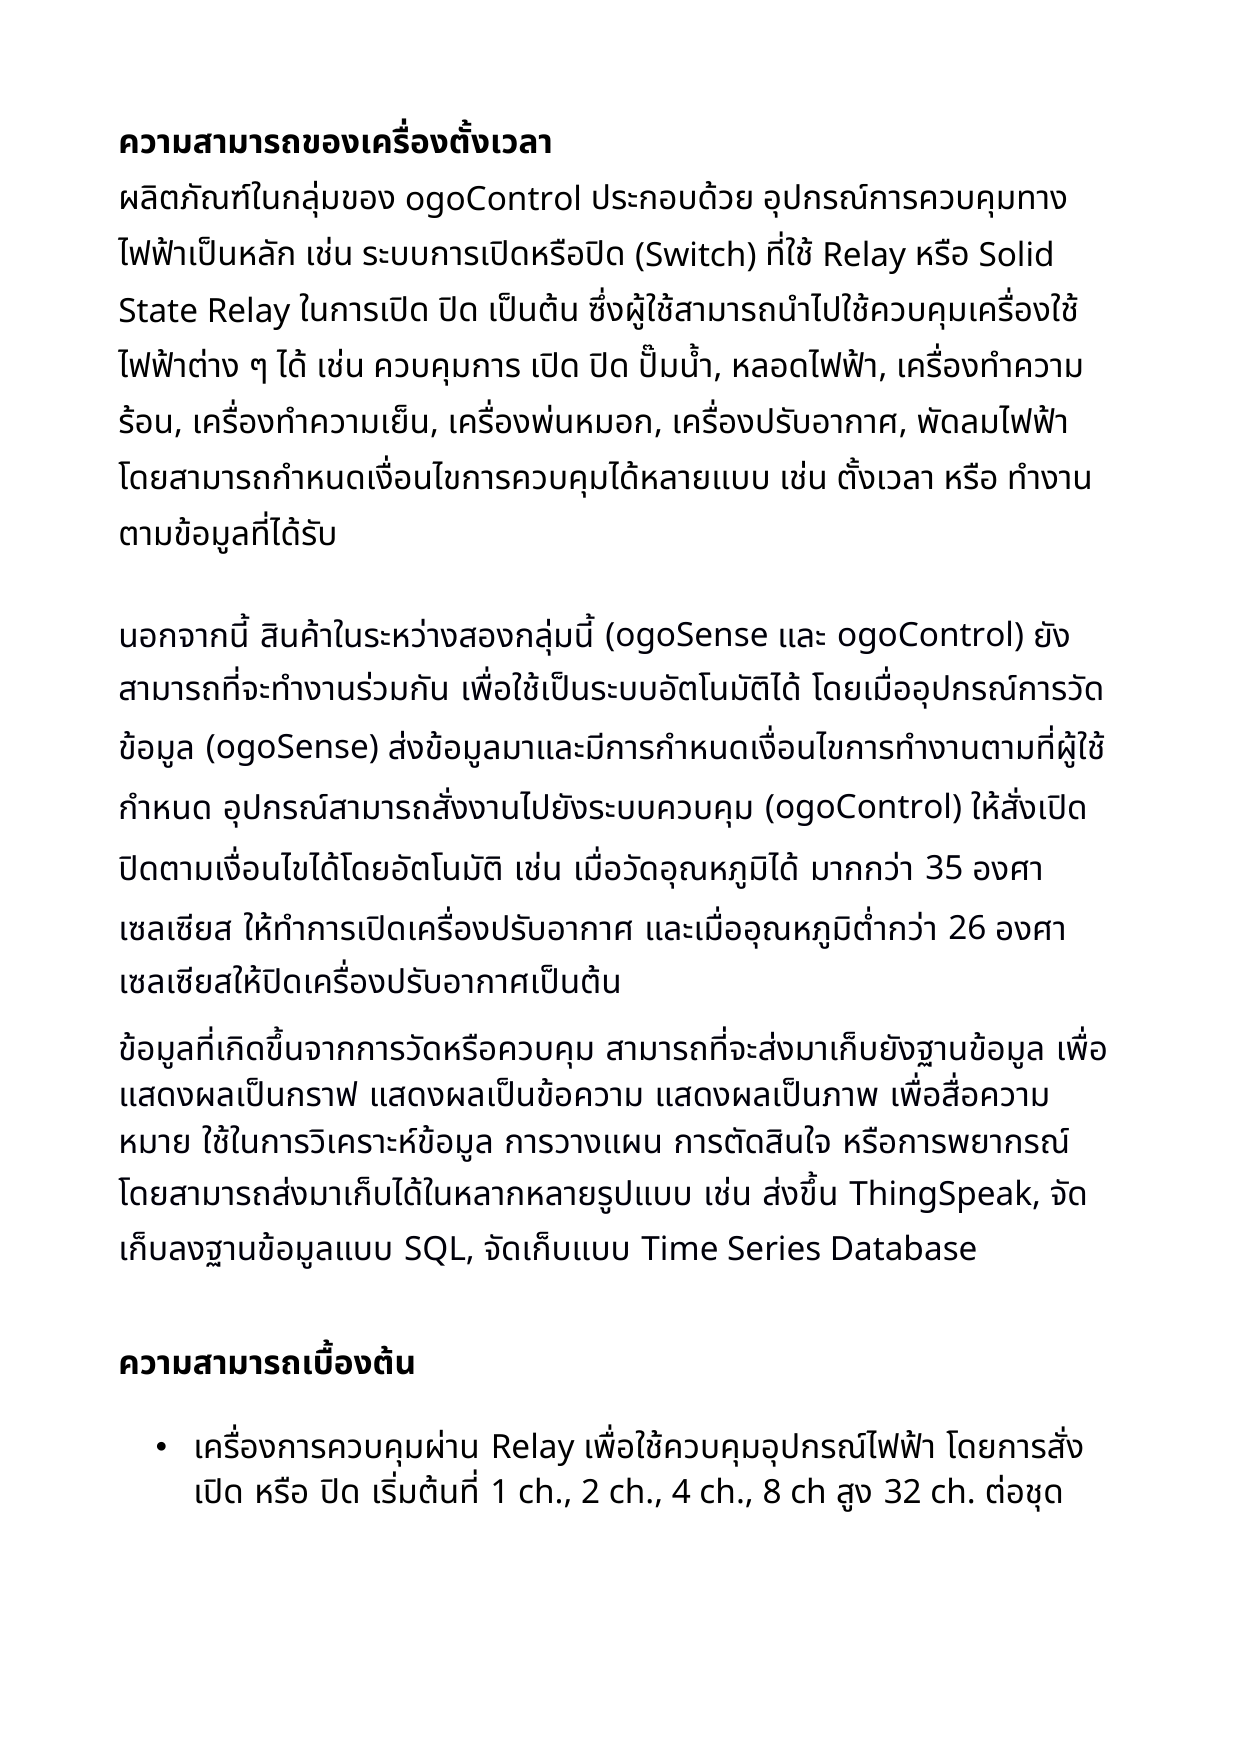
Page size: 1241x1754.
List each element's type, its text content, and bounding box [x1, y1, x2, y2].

text ความสามารถของเครื่องตั้งเวลา [118, 118, 1122, 174]
text ข้อมูลที่เกิดขึ้นจากการวัดหรือควบคุม สามารถที่จะส่งมาเก็บยังฐานข้อมูล เพื่อแสดงผลเป็นกราฟ แสดงผลเป็นข้อความ แสดงผลเป็นภาพ เพื่อสื่อความหมาย ใช้ในการวิเคราะห์ข้อมูล การวางแผน การตัดสินใจ หรือการพยากรณ์ โดยสามารถส่งมาเก็บได้ในหลากหลายรูปแบบ เช่น ส่งขึ้น ThingSpeak, จัดเก็บลงฐานข้อมูลแบบ SQL, จัดเก็บแบบ Time Series Database [118, 1029, 1122, 1270]
list เครื่องการควบคุมผ่าน Relay เพื่อใช้ควบคุมอุปกรณ์ไฟฟ้า โดยการสั่ง เปิด หรือ ปิด เริ่มต้นที่ 1 ch., 2 ch., 4 ch., 8 ch สูง 32 ch. ต่อชุด [156, 1423, 1122, 1513]
text นอกจากนี้ สินค้าในระหว่างสองกลุ่มนี้ (ogoSense และ ogoControl) ยังสามารถที่จะทำงานร่วมกัน เพื่อใช้เป็นระบบอัตโนมัติได้ โดยเมื่ออุปกรณ์การวัดข้อมูล (ogoSense) ส่งข้อมูลมาและมีการกำหนดเงื่อนไขการทำงานตามที่ผู้ใช้กำหนด อุปกรณ์สามารถสั่งงานไปยังระบบควบคุม (ogoControl) ให้สั่งเปิดปิดตามเงื่อนไขได้โดยอัตโนมัติ เช่น เมื่อวัดอุณหภูมิได้ มากกว่า 35 องศาเซลเซียส ให้ทำการเปิดเครื่องปรับอากาศ และเมื่ออุณหภูมิต่ำกว่า 26 องศาเซลเซียสให้ปิดเครื่องปรับอากาศเป็นต้น [118, 611, 1122, 1006]
text ผลิตภัณฑ์ในกลุ่มของ ogoControl ประกอบด้วย อุปกรณ์การควบคุมทางไฟฟ้าเป็นหลัก เช่น ระบบการเปิดหรือปิด (Switch) ที่ใช้ Relay หรือ Solid State Relay ในการเปิด ปิด เป็นต้น ซึ่งผู้ใช้สามารถนำไปใช้ควบคุมเครื่องใช้ไฟฟ้าต่าง ๆ ได้ เช่น ควบคุมการ เปิด ปิด ปั๊มน้ำ, หลอดไฟฟ้า, เครื่องทำความร้อน, เครื่องทำความเย็น, เครื่องพ่นหมอก, เครื่องปรับอากาศ, พัดลมไฟฟ้า โดยสามารถกำหนดเงื่อนไขการควบคุมได้หลายแบบ เช่น ตั้งเวลา หรือ ทำงานตามข้อมูลที่ได้รับ [118, 174, 1122, 566]
text ความสามารถเบื้องต้น [118, 1339, 1122, 1389]
